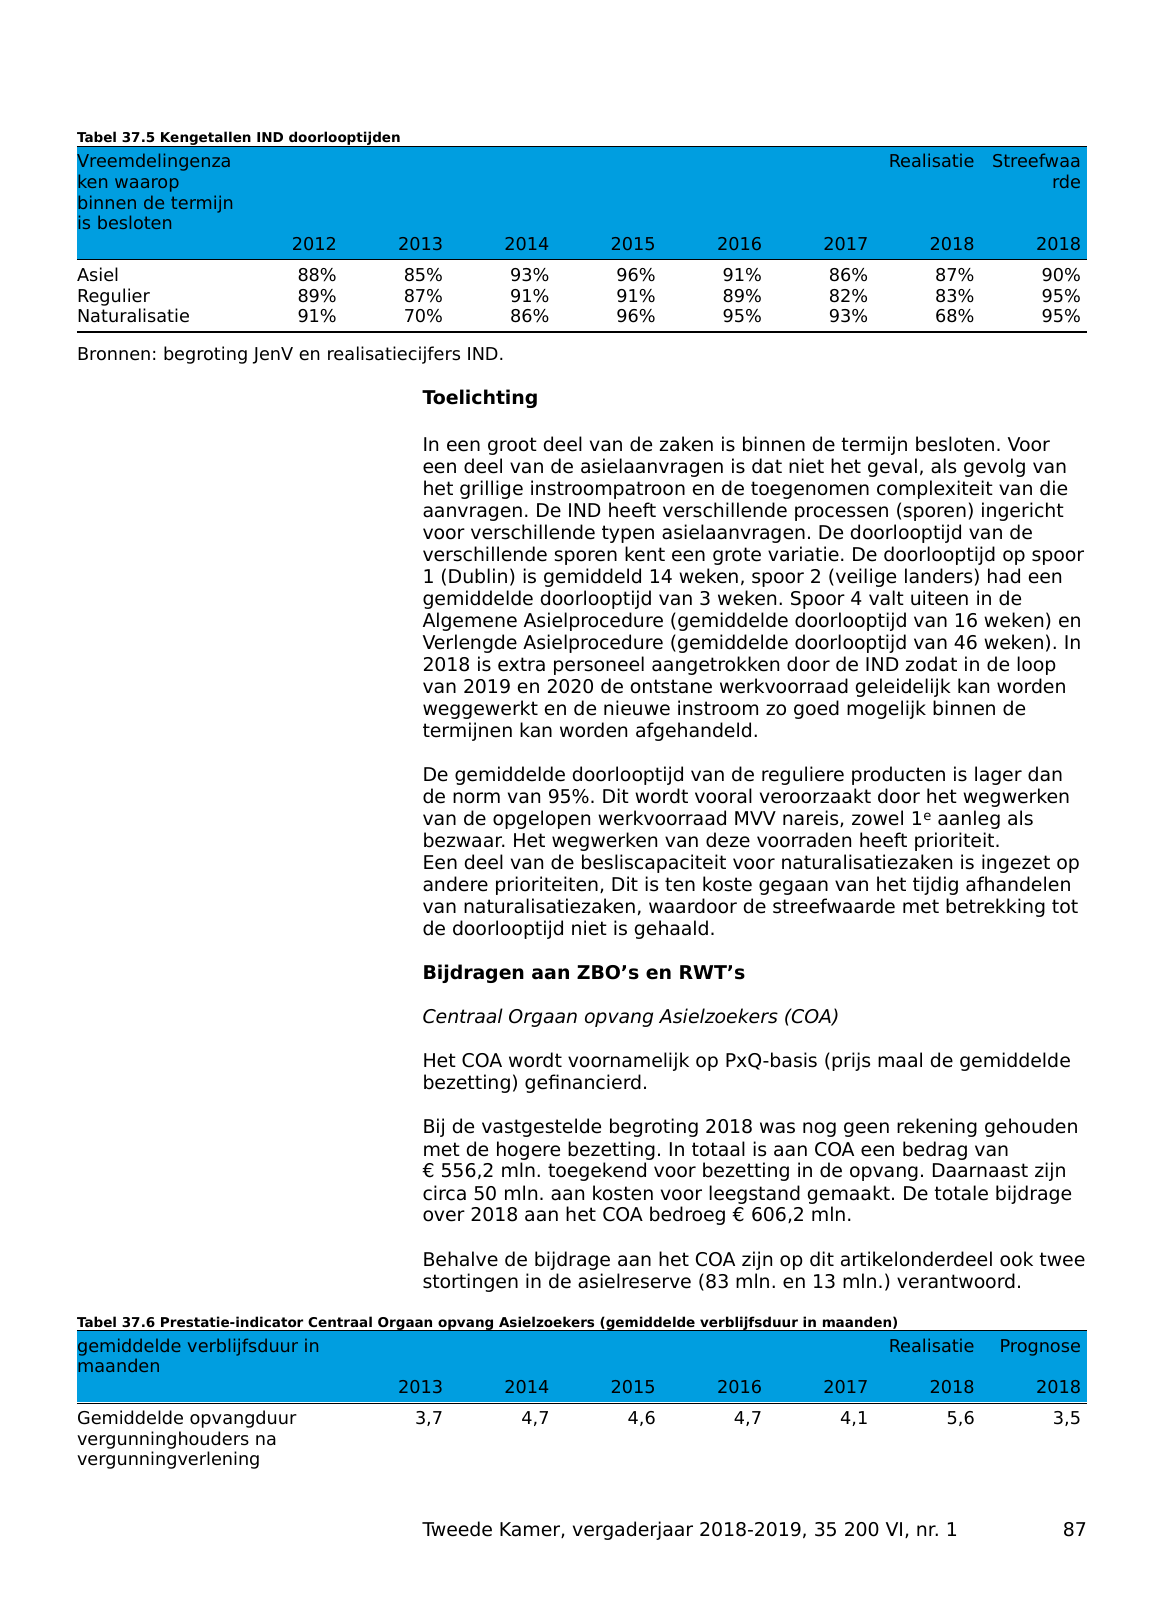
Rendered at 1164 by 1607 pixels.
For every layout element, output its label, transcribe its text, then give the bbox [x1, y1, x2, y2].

table_cell 4,6 [555, 1404, 661, 1470]
table_cell gemiddelde verblijfsduur in maanden [77, 1331, 342, 1377]
table_cell 3,7 [343, 1404, 449, 1470]
table_cell 2018 [874, 234, 980, 259]
table_cell 91% [555, 286, 661, 306]
table_cell 2015 [555, 1377, 661, 1402]
table_cell 3,5 [980, 1404, 1087, 1470]
table_cell 95% [980, 286, 1087, 306]
table_cell Bronnen: begroting JenV en realisatiecijfers IND. [77, 333, 1087, 365]
table_cell 96% [555, 260, 661, 286]
table_cell 82% [768, 286, 874, 306]
table_cell 2017 [768, 1377, 874, 1402]
table_cell 91% [661, 260, 768, 286]
text Behalve de bijdrage aan het COA zijn op dit artikelonderdeel ook twee stortingen in de asielreserve (83 mln. en 13 mln.) verantwoord. [422, 1248, 1087, 1292]
table_cell 90% [980, 260, 1087, 286]
table_cell 4,7 [661, 1404, 768, 1470]
text Het COA wordt voornamelijk op PxQ-basis (prijs maal de gemiddelde bezetting) gefinancierd. [422, 1050, 1087, 1094]
table_cell 91% [236, 306, 342, 331]
table_header Tabel 37.5 Kengetallen IND doorlooptijden [77, 130, 1087, 146]
text Bij de vastgestelde begroting 2018 was nog geen rekening gehouden met de hogere bezetting. In totaal is aan COA een bedrag van € 556,2 mln. toegekend voor bezetting in de opvang. Daarnaast zijn circa 50 mln. aan kosten voor leegstand gemaakt. De totale bijdrage over 2018 aan het COA bedroeg € 606,2 mln. [422, 1116, 1087, 1226]
table_cell 2013 [343, 1377, 449, 1402]
table_cell 4,1 [768, 1404, 874, 1470]
table_cell Regulier [77, 286, 236, 306]
table_cell Asiel [77, 260, 236, 286]
table_cell 2016 [661, 1377, 768, 1402]
table_cell 70% [343, 306, 449, 331]
table_cell 2017 [768, 234, 874, 259]
text Een deel van de besliscapaciteit voor naturalisatiezaken is ingezet op andere prioriteiten, Dit is ten koste gegaan van het tijdig afhandelen van naturalisatiezaken, waardoor de streefwaarde met betrekking tot de doorlooptijd niet is gehaald. [422, 852, 1087, 940]
table_cell 83% [874, 286, 980, 306]
table_cell Realisatie [236, 147, 980, 234]
table_cell 2016 [661, 234, 768, 259]
table_cell 2018 [980, 1377, 1087, 1402]
table_cell 86% [768, 260, 874, 286]
table_cell 2012 [236, 234, 342, 259]
table_cell 86% [449, 306, 555, 331]
table_cell Realisatie [343, 1331, 980, 1377]
table_cell 93% [768, 306, 874, 331]
table_cell 2013 [343, 234, 449, 259]
table_cell [77, 1377, 342, 1402]
table_cell [77, 234, 236, 259]
table_header Tabel 37.6 Prestatie-indicator Centraal Orgaan opvang Asielzoekers (gemiddelde verblijfsduur in maanden) [77, 1314, 1087, 1330]
table_cell 95% [980, 306, 1087, 331]
table_cell 89% [236, 286, 342, 306]
text In een groot deel van de zaken is binnen de termijn besloten. Voor een deel van de asielaanvragen is dat niet het geval, als gevolg van het grillige instroompatroon en de toegenomen complexiteit van die aanvragen. De IND heeft verschillende processen (sporen) ingericht voor verschillende typen asielaanvragen. De doorlooptijd van de verschillende sporen kent een grote variatie. De doorlooptijd op spoor 1 (Dublin) is gemiddeld 14 weken, spoor 2 (veilige landers) had een gemiddelde doorlooptijd van 3 weken. Spoor 4 valt uiteen in de Algemene Asielprocedure (gemiddelde doorlooptijd van 16 weken) en Verlengde Asielprocedure (gemiddelde doorlooptijd van 46 weken). In 2018 is extra personeel aangetrokken door de IND zodat in de loop van 2019 en 2020 de ontstane werkvoorraad geleidelijk kan worden weggewerkt en de nieuwe instroom zo goed mogelijk binnen de termijnen kan worden afgehandeld. [422, 434, 1087, 742]
table_cell Gemiddelde opvangduur vergunninghouders na vergunningverlening [77, 1404, 342, 1470]
table_cell 87% [874, 260, 980, 286]
table_cell 2018 [980, 234, 1087, 259]
table_cell 93% [449, 260, 555, 286]
table_cell 2014 [449, 234, 555, 259]
table_cell 96% [555, 306, 661, 331]
table_cell 2014 [449, 1377, 555, 1402]
subtitle Bijdragen aan ZBO’s en RWT’s [422, 962, 1087, 984]
text De gemiddelde doorlooptijd van de reguliere producten is lager dan de norm van 95%. Dit wordt vooral veroorzaakt door het wegwerken van de opgelopen werkvoorraad MVV nareis, zowel 1e aanleg als bezwaar. Het wegwerken van deze voorraden heeft prioriteit. [422, 764, 1087, 852]
table_cell 2018 [874, 1377, 980, 1402]
table_cell 87% [343, 286, 449, 306]
subtitle Toelichting [422, 387, 1087, 409]
subtitle Centraal Orgaan opvang Asielzoekers (COA) [422, 1006, 1087, 1028]
table_cell 2015 [555, 234, 661, 259]
table_cell 85% [343, 260, 449, 286]
table_cell 68% [874, 306, 980, 331]
table_cell Prognose [980, 1331, 1087, 1377]
table_cell 91% [449, 286, 555, 306]
table_cell 89% [661, 286, 768, 306]
table_cell 95% [661, 306, 768, 331]
table_cell Naturalisatie [77, 306, 236, 331]
table_cell 4,7 [449, 1404, 555, 1470]
table_cell 88% [236, 260, 342, 286]
table_cell Vreemdelingenzaken waarop binnen de termijn is besloten [77, 147, 236, 234]
table_cell Streefwaarde [980, 147, 1087, 234]
table_cell 5,6 [874, 1404, 980, 1470]
